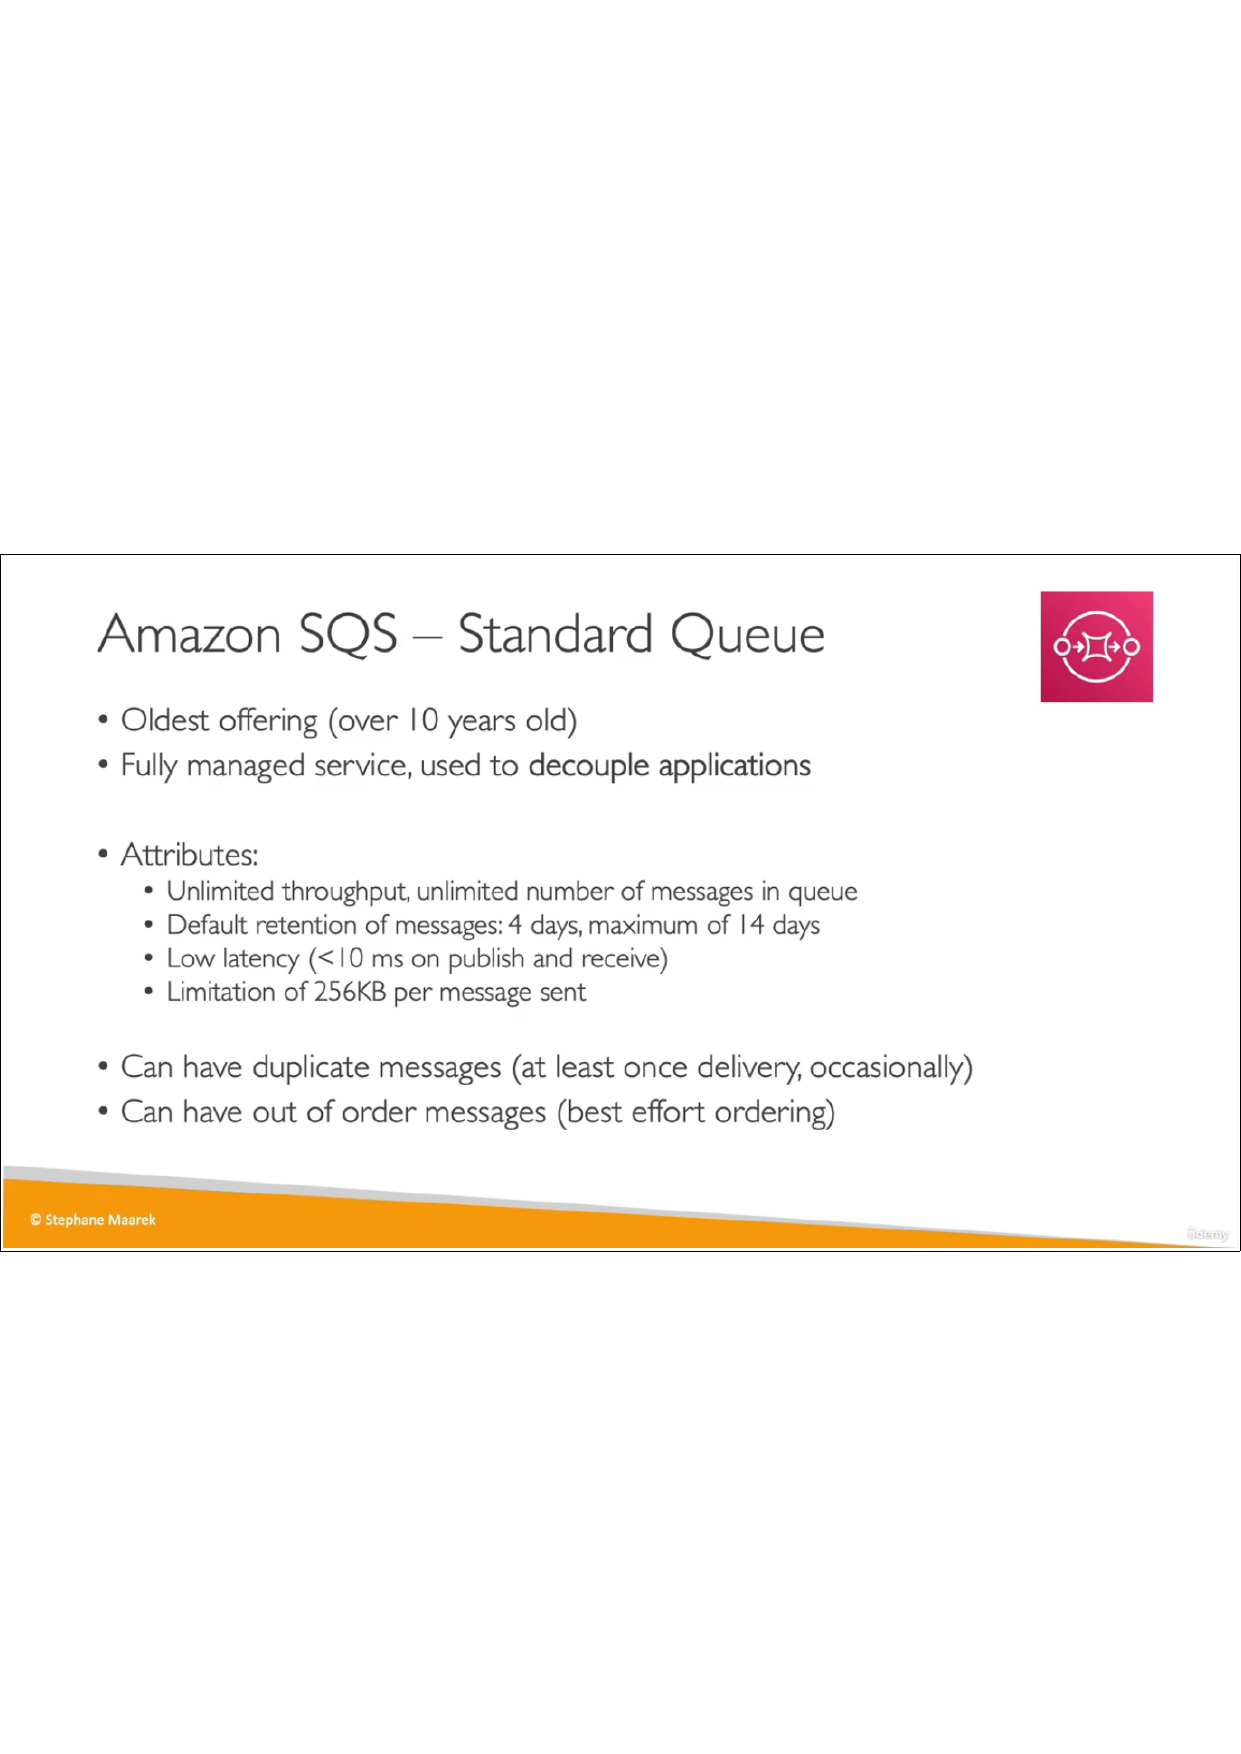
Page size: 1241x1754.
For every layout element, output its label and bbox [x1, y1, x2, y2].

picture [3, 557, 1238, 1248]
